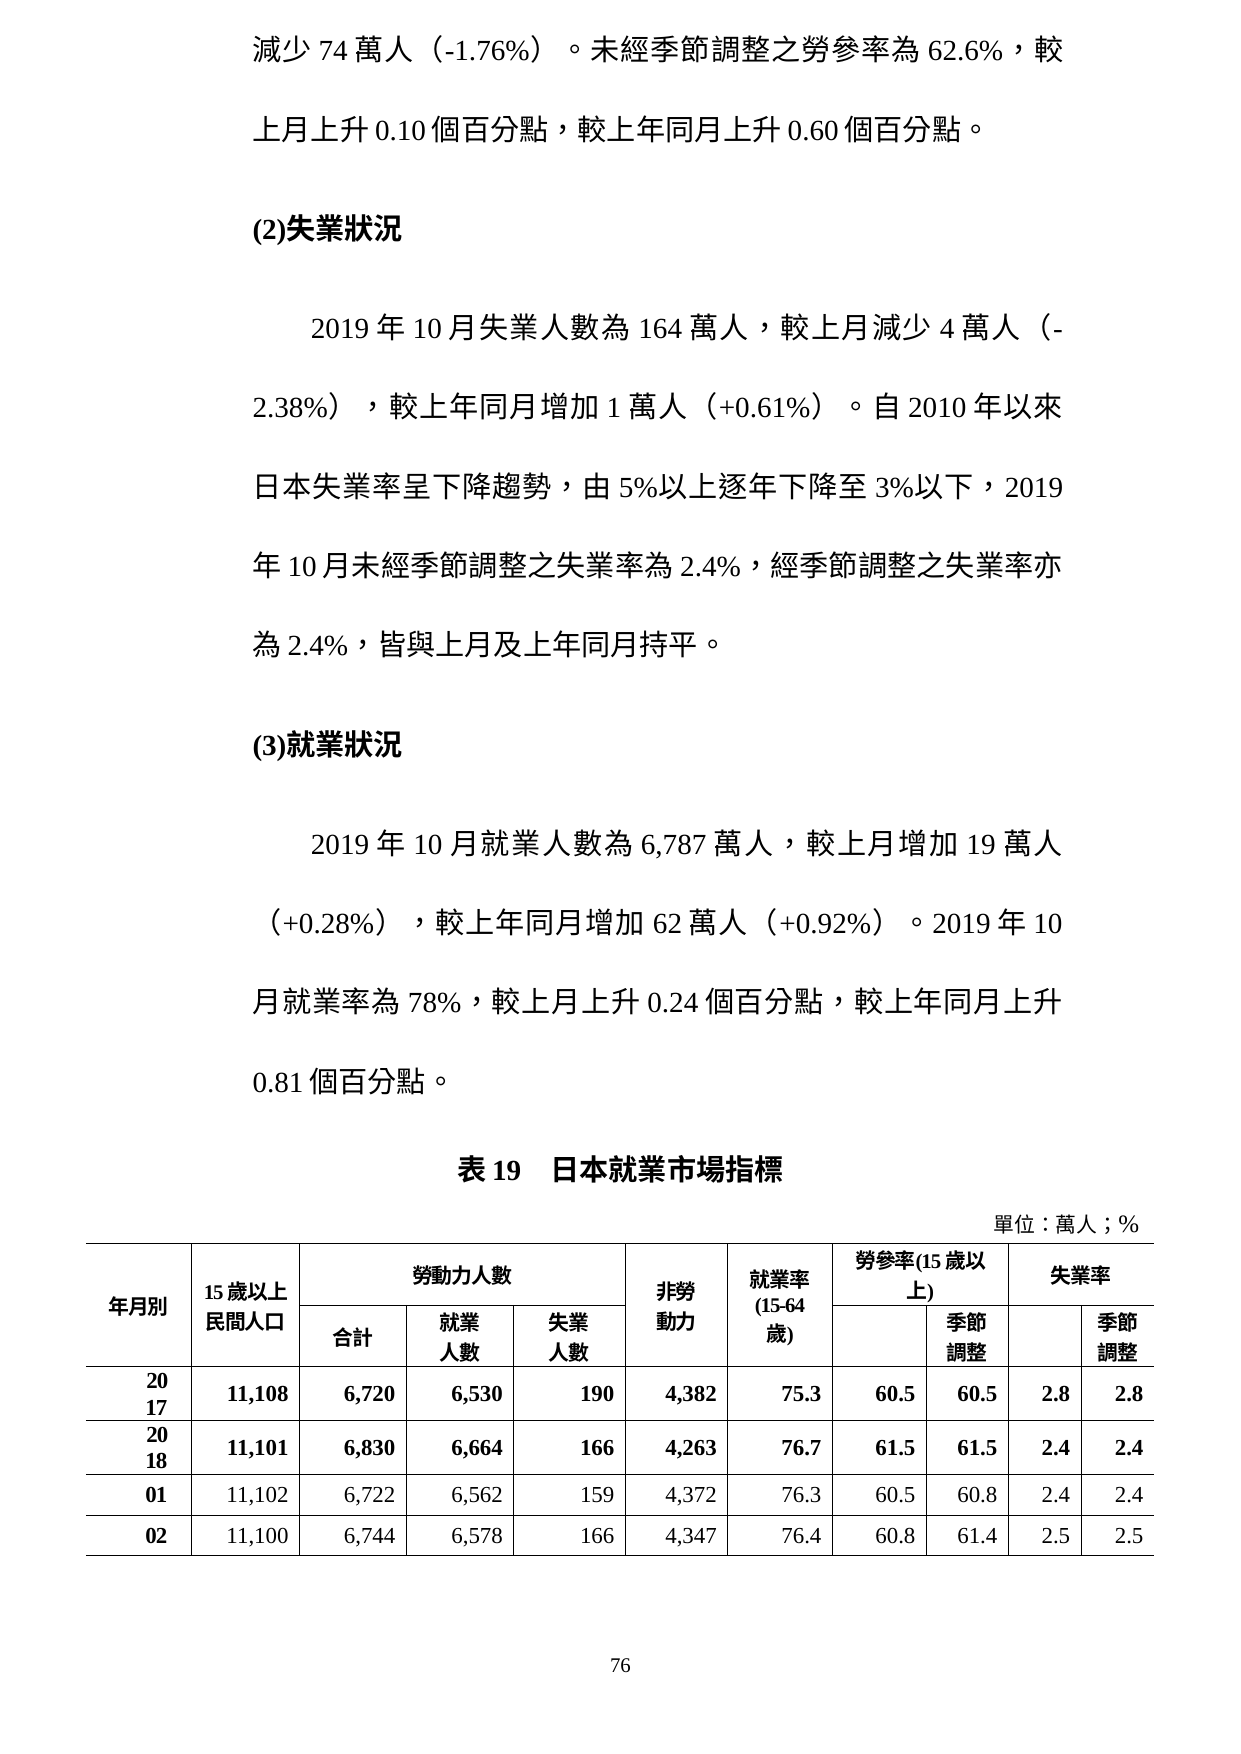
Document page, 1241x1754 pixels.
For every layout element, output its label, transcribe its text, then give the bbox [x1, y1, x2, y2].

table_header 就業率(15-64歲) [728, 1244, 832, 1366]
table_cell 159 [514, 1475, 625, 1514]
table_cell 2018 [86, 1421, 191, 1474]
table_cell 61.4 [927, 1516, 1008, 1555]
table_cell 2.5 [1009, 1516, 1081, 1555]
table_cell 166 [514, 1421, 625, 1474]
table_cell 合計 [300, 1306, 406, 1366]
table_cell 166 [514, 1516, 625, 1555]
text 減少74萬人（-1.76%）。未經季節調整之勞參率為62.6%，較上月上升0.10個百分點，較上年同月上升0.60個百分點。 [252, 8, 1063, 167]
table_cell 61.5 [833, 1421, 926, 1474]
table_cell 2.4 [1009, 1421, 1081, 1474]
table_cell 01 [86, 1475, 191, 1514]
table_cell 75.3 [728, 1367, 832, 1420]
table_cell 60.8 [833, 1516, 926, 1555]
text 表19 日本就業市場指標 [177, 1139, 1063, 1191]
table_cell 4,372 [626, 1475, 727, 1514]
table_cell 61.5 [927, 1421, 1008, 1474]
table_cell 2.8 [1082, 1367, 1154, 1420]
table_cell 76.4 [728, 1516, 832, 1555]
table_cell 11,108 [192, 1367, 299, 1420]
table_cell 6,664 [407, 1421, 513, 1474]
table_cell 11,101 [192, 1421, 299, 1474]
table_cell 2017 [86, 1367, 191, 1420]
table_cell 76.3 [728, 1475, 832, 1514]
table_cell 60.8 [927, 1475, 1008, 1514]
table_cell 4,347 [626, 1516, 727, 1555]
table_cell 6,744 [300, 1516, 406, 1555]
table_cell 60.5 [833, 1367, 926, 1420]
text 單位：萬人；% [198, 1204, 1139, 1243]
table_cell 4,382 [626, 1367, 727, 1420]
table_header 15歲以上民間人口 [192, 1244, 299, 1366]
table_cell 失業 人數 [514, 1306, 625, 1366]
table_cell [833, 1306, 926, 1366]
table_header 失業率 [1009, 1244, 1154, 1305]
table_cell 就業 人數 [407, 1306, 513, 1366]
table_cell 6,530 [407, 1367, 513, 1420]
table_header 勞參率(15歲以上) [833, 1244, 1008, 1305]
table_cell 6,720 [300, 1367, 406, 1420]
table_cell 4,263 [626, 1421, 727, 1474]
table_cell 6,830 [300, 1421, 406, 1474]
table_cell 60.5 [927, 1367, 1008, 1420]
table_header 勞動力人數 [300, 1244, 625, 1305]
table_cell [1009, 1306, 1081, 1366]
table_cell 6,562 [407, 1475, 513, 1514]
table_header 非勞 動力 [626, 1244, 727, 1366]
table_cell 11,102 [192, 1475, 299, 1514]
table_cell 11,100 [192, 1516, 299, 1555]
text (2)失業狀況 [252, 187, 1063, 266]
table_cell 02 [86, 1516, 191, 1555]
table_cell 2.8 [1009, 1367, 1081, 1420]
table_cell 2.4 [1009, 1475, 1081, 1514]
table_cell 76.7 [728, 1421, 832, 1474]
text 2019年10月失業人數為164萬人，較上月減少4萬人（-2.38%），較上年同月增加1萬人（+0.61%）。自2010年以來日本失業率呈下降趨勢，由5%以上逐年下降至3%以下，2019年10月未經季節調整之失業率為2.4%，經季節調整之失業率亦為2.4%，皆與上月及上年同月持平。 [252, 286, 1063, 683]
table_cell 季節 調整 [927, 1306, 1008, 1366]
table_cell 2.4 [1082, 1421, 1154, 1474]
table_cell 190 [514, 1367, 625, 1420]
table_cell 60.5 [833, 1475, 926, 1514]
table_cell 6,578 [407, 1516, 513, 1555]
table_cell 季節 調整 [1082, 1306, 1154, 1366]
text (3)就業狀況 [252, 703, 1063, 782]
table_cell 6,722 [300, 1475, 406, 1514]
text 2019年10月就業人數為6,787萬人，較上月增加19萬人（+0.28%），較上年同月增加62萬人（+0.92%）。2019年10月就業率為78%，較上月上升0.24個百分點，較上年同月上升0.81個百分點。 [252, 802, 1063, 1119]
table_header 年月別 [86, 1244, 191, 1366]
table_cell 2.4 [1082, 1475, 1154, 1514]
table_cell 2.5 [1082, 1516, 1154, 1555]
